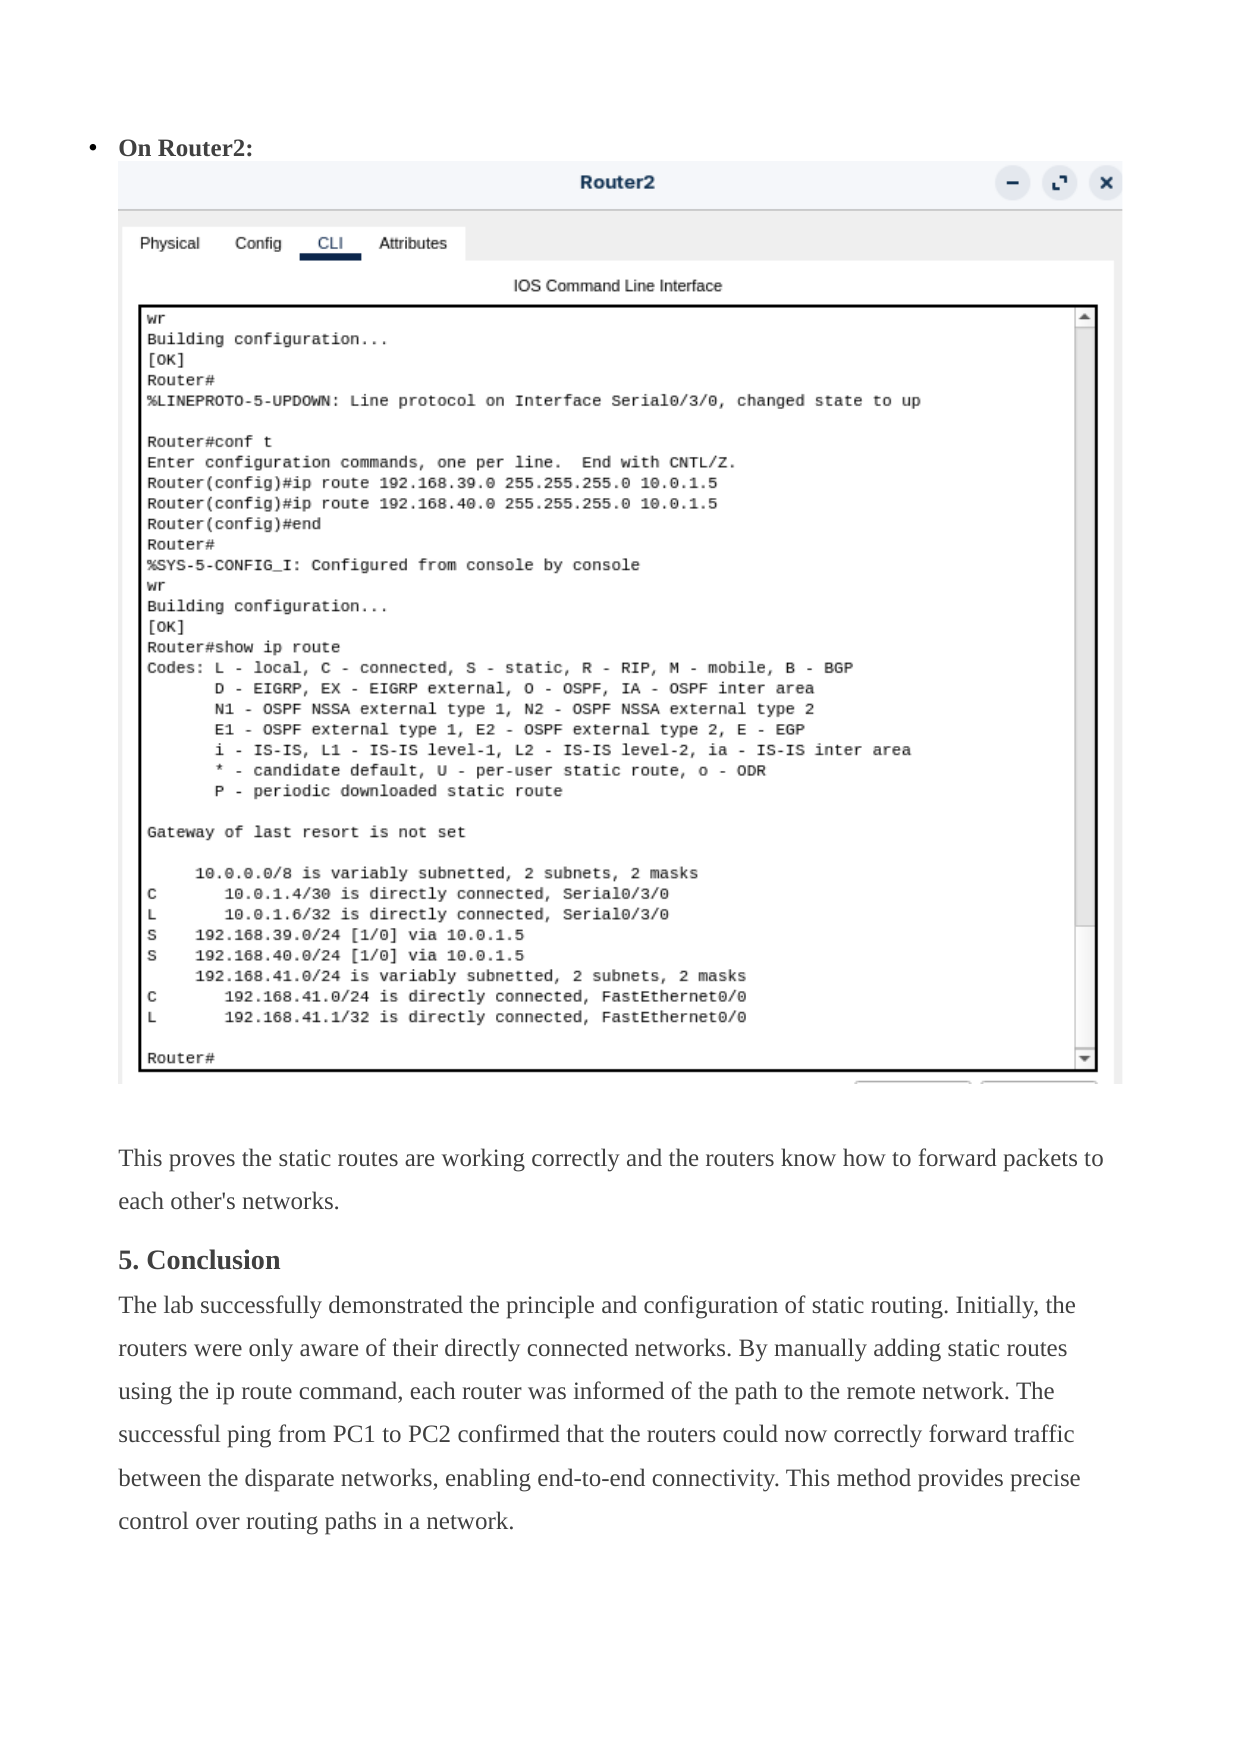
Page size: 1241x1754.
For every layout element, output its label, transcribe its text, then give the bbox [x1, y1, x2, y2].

list This proves the static routes are working correctly and the routers know how to forward packets to each other's networks. [118, 1128, 1122, 1215]
picture [118, 161, 1123, 1084]
subtitle 5. Conclusion The lab successfully demonstrated the principle and configuration of static routing. Initially, the routers were only aware of their directly connected networks. By manually adding static routes using the ip route command, each router was informed of the path to the remote network. The successful ping from PC1 to PC2 confirmed that the routers could now correctly forward traffic between the disparate networks, enabling end-to-end connectivity. This method provides precise control over routing paths in a network. [118, 1243, 1122, 1534]
list [118, 1084, 1122, 1128]
list On Router2: [118, 118, 1122, 161]
